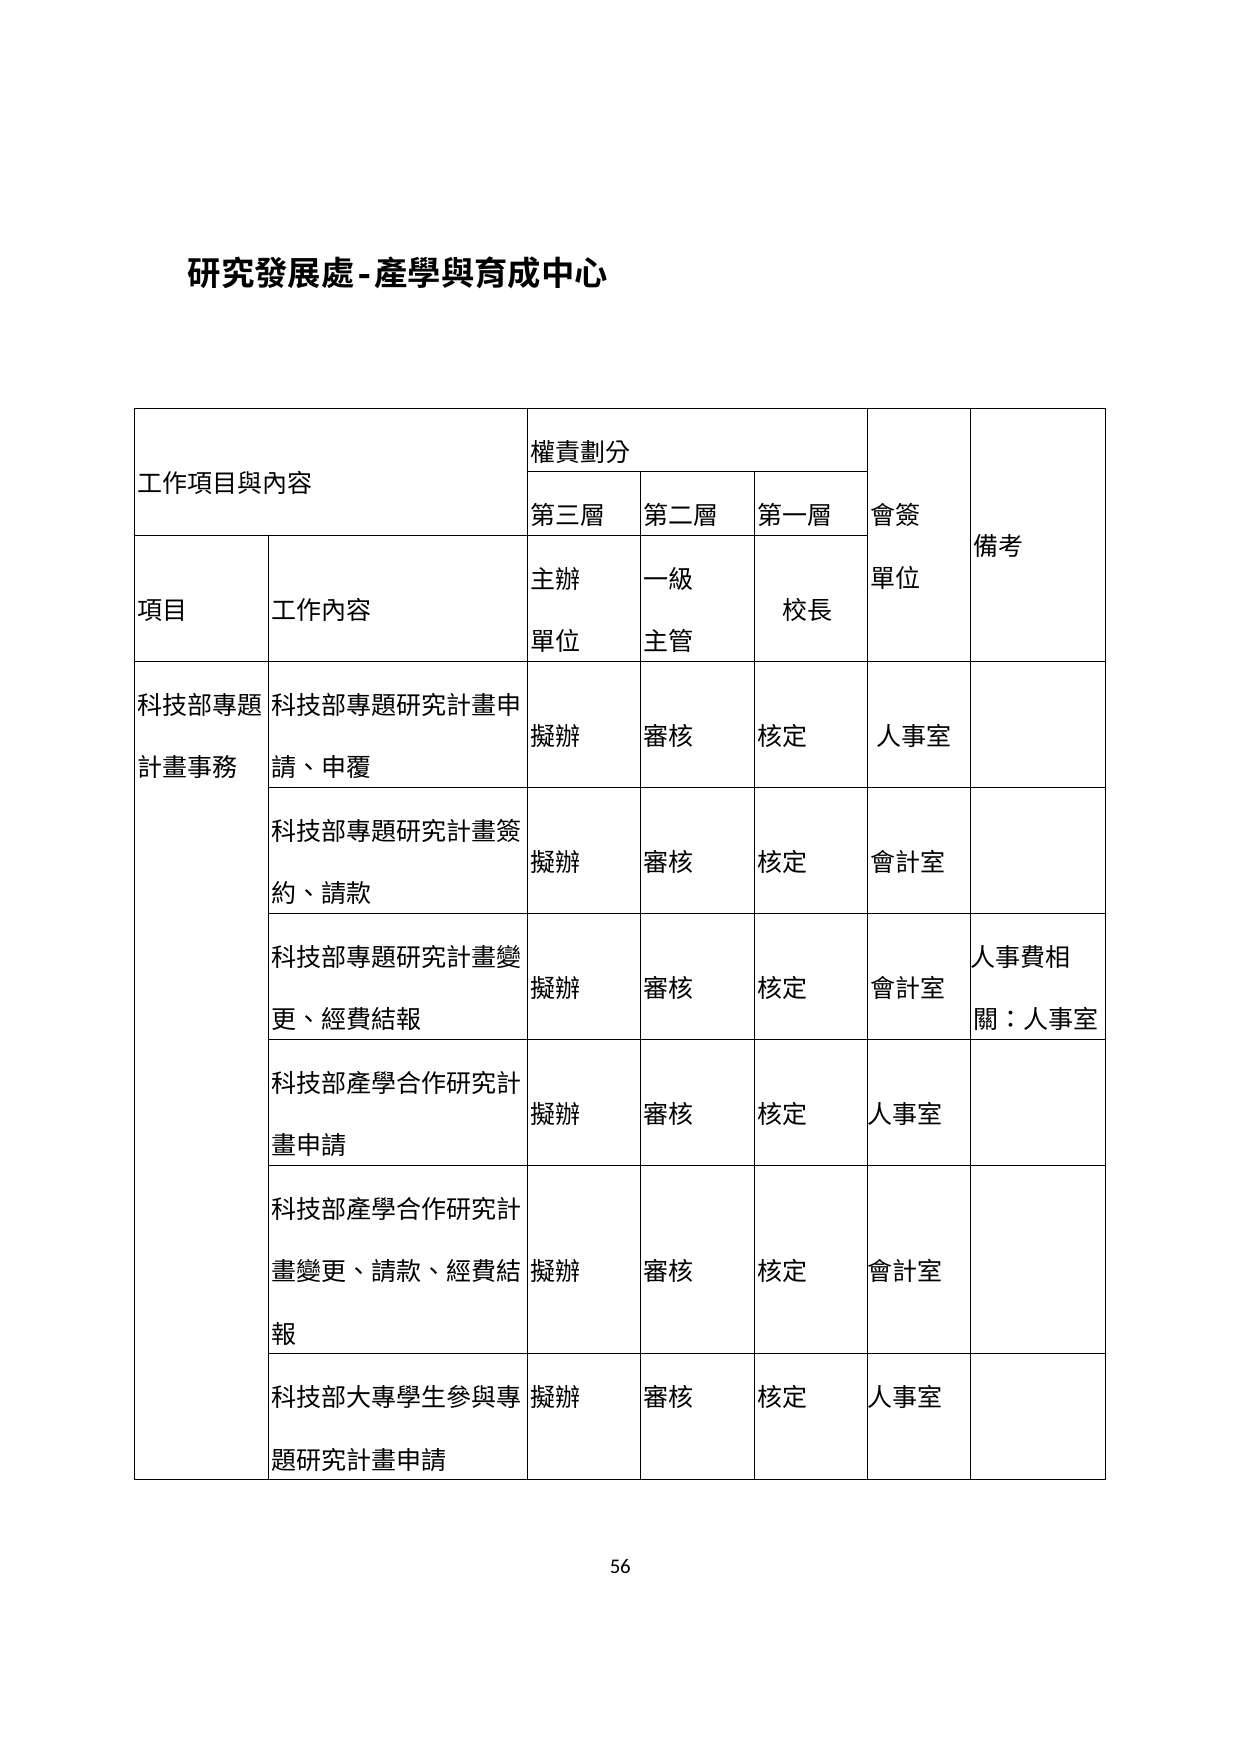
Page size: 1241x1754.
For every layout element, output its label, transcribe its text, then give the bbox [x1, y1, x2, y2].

table_cell [971, 788, 1105, 913]
table_cell 擬辦 [528, 1354, 640, 1479]
table_cell 審核 [641, 1040, 754, 1165]
table_cell 人事室 [868, 662, 970, 787]
table_cell 第一層 [755, 472, 867, 534]
table_cell 主辦 單位 [528, 536, 640, 661]
table_cell [971, 662, 1105, 787]
table_cell 第三層 [528, 472, 640, 534]
table_cell 擬辦 [528, 662, 640, 787]
table_cell 審核 [641, 914, 754, 1039]
table_cell 人事室 [868, 1040, 970, 1165]
table_cell 人事室 [868, 1354, 970, 1479]
table_cell 核定 [755, 1040, 867, 1165]
table_cell 人事費相關：人事室 [971, 914, 1105, 1039]
table_cell 核定 [755, 1354, 867, 1479]
table_cell 核定 [755, 914, 867, 1039]
table_cell 核定 [755, 788, 867, 913]
table_cell 審核 [641, 662, 754, 787]
table_cell 審核 [641, 1166, 754, 1353]
table_cell 審核 [641, 1354, 754, 1479]
table_cell 審核 [641, 788, 754, 913]
table_header 會簽 單位 [868, 409, 970, 661]
table_header 權責劃分 [528, 409, 867, 471]
table_cell 科技部專題計畫事務 [135, 662, 268, 1479]
table_cell 會計室 [868, 1166, 970, 1353]
table_cell [971, 1166, 1105, 1353]
table_cell [971, 1354, 1105, 1479]
table_cell 一級 主管 [641, 536, 754, 661]
table_header 工作項目與內容 [135, 409, 527, 534]
table_cell 科技部專題研究計畫變更、經費結報 [269, 914, 527, 1039]
table_cell 擬辦 [528, 1166, 640, 1353]
table_cell 擬辦 [528, 788, 640, 913]
table_cell 科技部專題研究計畫申請、申覆 [269, 662, 527, 787]
table_cell 校長 [755, 536, 867, 661]
table_cell 核定 [755, 1166, 867, 1353]
table_header 備考 [971, 409, 1105, 661]
table_cell 第二層 [641, 472, 754, 534]
table_cell 核定 [755, 662, 867, 787]
table_cell [971, 1040, 1105, 1165]
table_cell 工作內容 [269, 536, 527, 661]
table_cell 會計室 [868, 788, 970, 913]
table_cell 科技部產學合作研究計畫變更、請款、經費結報 [269, 1166, 527, 1353]
table_cell 科技部產學合作研究計畫申請 [269, 1040, 527, 1165]
table_cell 項目 [135, 536, 268, 661]
table_cell 會計室 [868, 914, 970, 1039]
table_cell 擬辦 [528, 914, 640, 1039]
table_cell 科技部大專學生參與專題研究計畫申請 [269, 1354, 527, 1479]
table_cell 擬辦 [528, 1040, 640, 1165]
table_cell 科技部專題研究計畫簽約、請款 [269, 788, 527, 913]
subtitle 研究發展處-產學與育成中心 [187, 229, 1053, 292]
